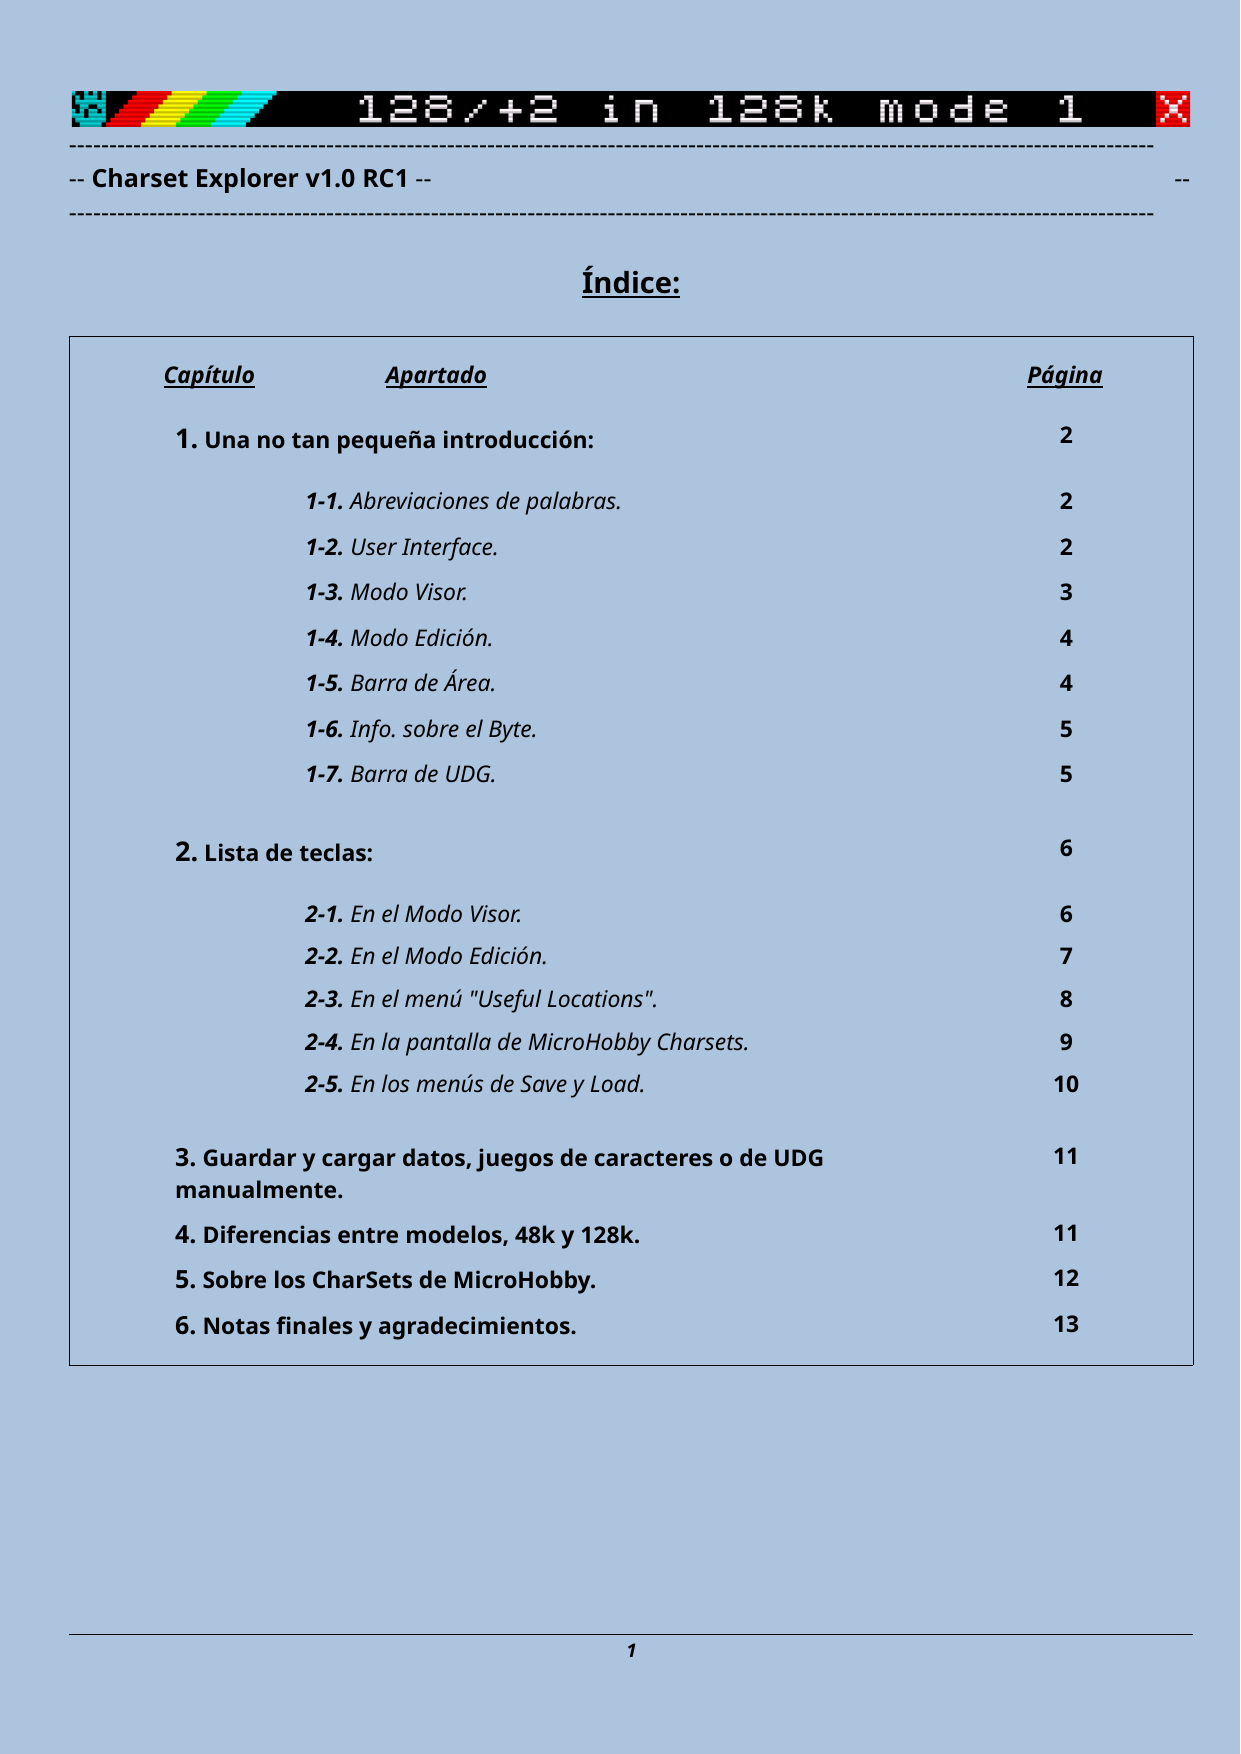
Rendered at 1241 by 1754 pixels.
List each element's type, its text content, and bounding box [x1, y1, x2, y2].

table_cell 2-1. En el Modo Visor. [299, 892, 995, 934]
table_cell [1137, 570, 1193, 616]
table_cell [70, 1134, 169, 1211]
table_cell [70, 935, 299, 977]
text Índice: [69, 263, 1193, 302]
table_cell 3 [995, 570, 1137, 616]
table_cell [70, 616, 299, 661]
table_cell 2 [995, 525, 1137, 570]
table_cell [70, 414, 169, 462]
table_cell [1137, 707, 1193, 752]
table_cell 1-3. Modo Visor. [299, 570, 995, 616]
table_cell [1137, 661, 1193, 707]
table_cell [1137, 826, 1193, 875]
table_cell [70, 525, 299, 570]
table_cell 2. Lista de teclas: [169, 826, 995, 875]
table_cell [1137, 1302, 1193, 1347]
table_cell Capítulo [121, 354, 299, 396]
table_cell 1-6. Info. sobre el Byte. [299, 707, 995, 752]
table_cell [70, 798, 1193, 826]
table_cell 2 [995, 479, 1137, 525]
table_cell 1. Una no tan pequeña introducción: [169, 414, 995, 462]
table_cell [1137, 892, 1193, 934]
table_cell [70, 1302, 169, 1347]
table_cell 11 [995, 1211, 1137, 1256]
table_cell 2-3. En el menú "Useful Locations". [299, 977, 995, 1020]
table_cell [1137, 977, 1193, 1020]
table_cell 4 [995, 661, 1137, 707]
table_cell [70, 1347, 1193, 1364]
table_cell 12 [995, 1256, 1137, 1302]
table_cell 6 [995, 892, 1137, 934]
table_cell 6. Notas finales y agradecimientos. [169, 1302, 995, 1347]
table_cell 11 [995, 1134, 1137, 1211]
table_cell [1137, 752, 1193, 798]
table_cell [1137, 935, 1193, 977]
table_cell [70, 892, 299, 934]
table_cell [70, 661, 299, 707]
table_cell 1-4. Modo Edición. [299, 616, 995, 661]
table_cell [70, 570, 299, 616]
table_cell [70, 1063, 299, 1105]
table_cell 2-5. En los menús de Save y Load. [299, 1063, 995, 1105]
text -- Charset Explorer v1.0 RC1 -- -- [69, 161, 1193, 194]
table_cell 1-5. Barra de Área. [299, 661, 995, 707]
table_cell [70, 479, 299, 525]
text --------------------------------------------------------------------------------------------------------------------------------------- [69, 194, 1193, 229]
table_cell [70, 396, 1193, 414]
table_cell [70, 1020, 299, 1063]
table_cell 10 [995, 1063, 1137, 1105]
table_cell 13 [995, 1302, 1137, 1347]
table_cell 7 [995, 935, 1137, 977]
table_cell [1137, 414, 1193, 462]
table_cell [1137, 616, 1193, 661]
table_cell 1-7. Barra de UDG. [299, 752, 995, 798]
table_cell 8 [995, 977, 1137, 1020]
table_cell [1137, 1211, 1193, 1256]
table_cell 5 [995, 752, 1137, 798]
table_cell [1137, 1020, 1193, 1063]
table_cell 9 [995, 1020, 1137, 1063]
table_cell [1137, 354, 1193, 396]
table_cell [70, 752, 299, 798]
table_cell [70, 462, 1193, 479]
table_cell [70, 354, 121, 396]
table_cell 5 [995, 707, 1137, 752]
table_cell [1137, 479, 1193, 525]
table_cell 4. Diferencias entre modelos, 48k y 128k. [169, 1211, 995, 1256]
table_cell [70, 707, 299, 752]
table_cell 1-1. Abreviaciones de palabras. [299, 479, 995, 525]
table_cell 2-4. En la pantalla de MicroHobby Charsets. [299, 1020, 995, 1063]
picture [71, 91, 1191, 127]
table_cell [1137, 1256, 1193, 1302]
table_cell [70, 1105, 1193, 1134]
table_cell 6 [995, 826, 1137, 875]
table_cell Apartado [299, 354, 570, 396]
table_cell [1137, 525, 1193, 570]
table_cell [70, 1211, 169, 1256]
table_cell [70, 875, 1193, 892]
table_cell [70, 977, 299, 1020]
table_cell [70, 826, 169, 875]
table_cell 3. Guardar y cargar datos, juegos de caracteres o de UDG manualmente. [169, 1134, 995, 1211]
table_cell 2 [995, 414, 1137, 462]
table_cell [1137, 1134, 1193, 1211]
text --------------------------------------------------------------------------------------------------------------------------------------- [69, 109, 1193, 161]
table_cell 5. Sobre los CharSets de MicroHobby. [169, 1256, 995, 1302]
table_cell [570, 354, 995, 396]
table_cell 4 [995, 616, 1137, 661]
table_cell [70, 1256, 169, 1302]
table_cell Página [995, 354, 1137, 396]
table_cell 1-2. User Interface. [299, 525, 995, 570]
table_cell 2-2. En el Modo Edición. [299, 935, 995, 977]
table_cell [1137, 1063, 1193, 1105]
table_header [70, 337, 1193, 354]
